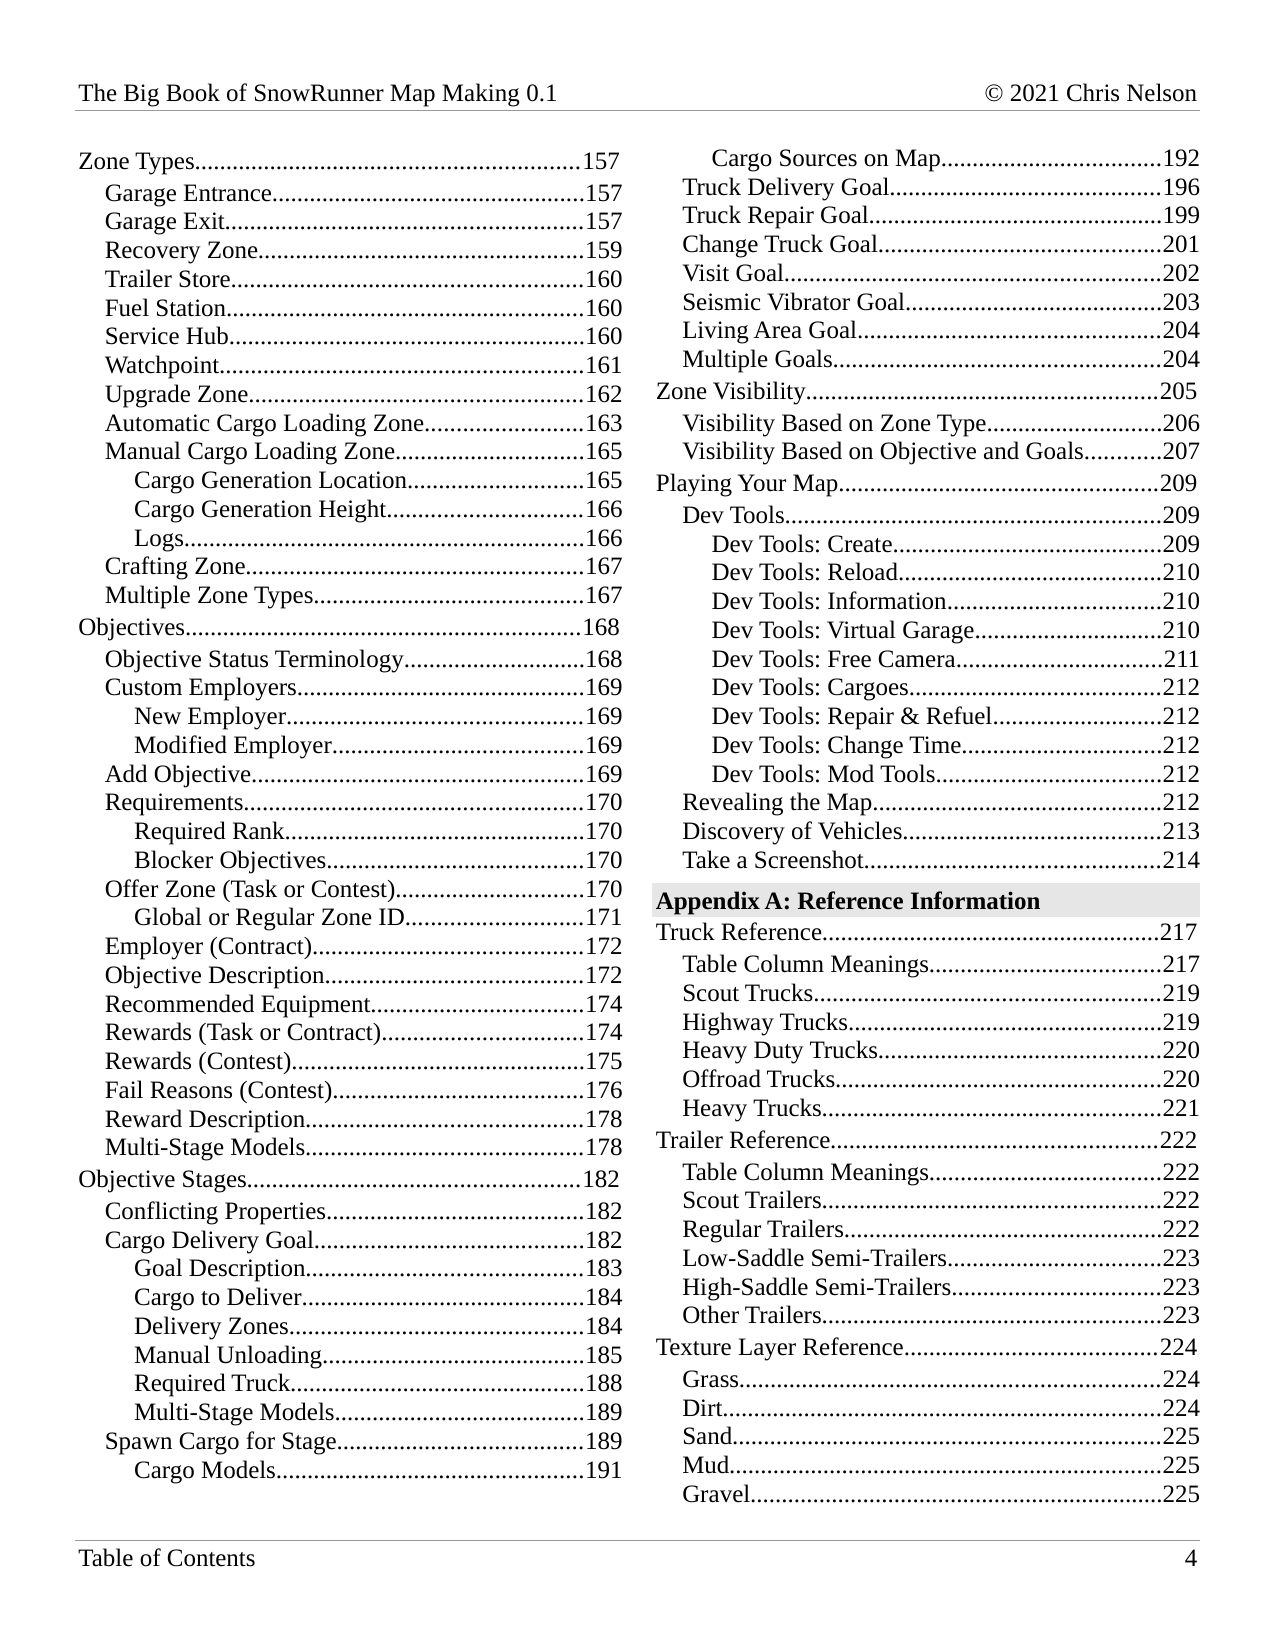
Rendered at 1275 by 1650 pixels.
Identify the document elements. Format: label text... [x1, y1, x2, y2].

text Regular Trailers 222 [682, 1214, 1200, 1243]
text Gravel 225 [682, 1479, 1200, 1508]
text Custom Employers 169 [104, 672, 622, 701]
text Dev Tools: Virtual Garage 210 [711, 615, 1200, 644]
text Appendix A: Reference Information [652, 883, 1200, 917]
text Global or Regular Zone ID 171 [134, 902, 622, 931]
text Reward Description 178 [104, 1104, 622, 1132]
text Table Column Meanings 217 [682, 949, 1200, 978]
text Employer (Contract) 172 [104, 931, 622, 960]
text Playing Your Map 209 [652, 465, 1200, 500]
text Visibility Based on Objective and Goals 207 [682, 436, 1200, 465]
text Discovery of Vehicles 213 [682, 816, 1200, 845]
text Dev Tools: Create 209 [711, 529, 1200, 557]
text Required Truck 188 [134, 1368, 622, 1397]
text Garage Entrance 157 [104, 178, 622, 206]
text Objective Status Terminology 168 [104, 644, 622, 672]
text Heavy Trucks 221 [682, 1093, 1200, 1122]
text Other Trailers 223 [682, 1300, 1200, 1329]
text Crafting Zone 167 [104, 551, 622, 580]
text Cargo to Deliver 184 [134, 1282, 622, 1311]
text Automatic Cargo Loading Zone 163 [104, 408, 622, 436]
text High-Saddle Semi-Trailers 223 [682, 1272, 1200, 1300]
text Dev Tools 209 [682, 500, 1200, 529]
text Trailer Store 160 [104, 264, 622, 293]
text Fuel Station 160 [104, 293, 622, 321]
text Recommended Equipment 174 [104, 989, 622, 1017]
text Add Objective 169 [104, 759, 622, 787]
text Manual Cargo Loading Zone 165 [104, 436, 622, 465]
text Watchpoint 161 [104, 350, 622, 379]
text Rewards (Contest) 175 [104, 1046, 622, 1075]
text Delivery Zones 184 [134, 1311, 622, 1340]
text Dev Tools: Cargoes 212 [711, 672, 1200, 701]
text Required Rank 170 [134, 816, 622, 845]
text Zone Types 157 [75, 143, 622, 178]
text Seismic Vibrator Goal 203 [682, 287, 1200, 315]
text Logs 166 [134, 523, 622, 551]
text Scout Trailers 222 [682, 1185, 1200, 1214]
text Conflicting Properties 182 [104, 1196, 622, 1225]
text Fail Reasons (Contest) 176 [104, 1075, 622, 1104]
text Mud 225 [682, 1450, 1200, 1479]
text Sand 225 [682, 1421, 1200, 1450]
text Scout Trucks 219 [682, 978, 1200, 1007]
text Multi-Stage Models 178 [104, 1132, 622, 1161]
text Requirements 170 [104, 787, 622, 816]
text Dev Tools: Mod Tools 212 [711, 759, 1200, 787]
text Recovery Zone 159 [104, 235, 622, 264]
text Cargo Sources on Map 192 [711, 143, 1200, 172]
text Visibility Based on Zone Type 206 [682, 408, 1200, 436]
text Objective Stages 182 [75, 1161, 622, 1196]
text Spawn Cargo for Stage 189 [104, 1426, 622, 1455]
text Blocker Objectives 170 [134, 845, 622, 874]
text Objectives 168 [75, 609, 622, 644]
text Service Hub 160 [104, 321, 622, 350]
text Rewards (Task or Contract) 174 [104, 1017, 622, 1046]
text Cargo Generation Location 165 [134, 465, 622, 494]
text Upgrade Zone 162 [104, 379, 622, 408]
text Truck Repair Goal 199 [682, 200, 1200, 229]
text Cargo Delivery Goal 182 [104, 1225, 622, 1253]
text Dev Tools: Repair & Refuel 212 [711, 701, 1200, 730]
text Multiple Goals 204 [682, 344, 1200, 373]
text Truck Reference 217 [652, 917, 1200, 949]
text Dev Tools: Change Time 212 [711, 730, 1200, 759]
text Zone Visibility 205 [652, 373, 1200, 408]
text Living Area Goal 204 [682, 315, 1200, 344]
text Trailer Reference 222 [652, 1122, 1200, 1157]
text Cargo Generation Height 166 [134, 494, 622, 523]
text Offer Zone (Task or Contest) 170 [104, 874, 622, 902]
text Dev Tools: Reload 210 [711, 557, 1200, 586]
text Objective Description 172 [104, 960, 622, 989]
text Table Column Meanings 222 [682, 1157, 1200, 1185]
text Manual Unloading 185 [134, 1340, 622, 1368]
text Garage Exit 157 [104, 206, 622, 235]
text Heavy Duty Trucks 220 [682, 1036, 1200, 1064]
text Modified Employer 169 [134, 730, 622, 759]
text Texture Layer Reference 224 [652, 1329, 1200, 1364]
text Take a Screenshot 214 [682, 845, 1200, 874]
text Multi-Stage Models 189 [134, 1397, 622, 1426]
text Goal Description 183 [134, 1253, 622, 1282]
text Highway Trucks 219 [682, 1007, 1200, 1036]
text New Employer 169 [134, 701, 622, 730]
text Cargo Models 191 [134, 1455, 622, 1483]
text Truck Delivery Goal 196 [682, 172, 1200, 200]
text Multiple Zone Types 167 [104, 580, 622, 609]
text Grass 224 [682, 1364, 1200, 1393]
text Dev Tools: Information 210 [711, 586, 1200, 615]
text Offroad Trucks 220 [682, 1064, 1200, 1093]
text Dirt 224 [682, 1393, 1200, 1421]
text Low-Saddle Semi-Trailers 223 [682, 1243, 1200, 1272]
text Dev Tools: Free Camera 211 [711, 644, 1200, 672]
text Change Truck Goal 201 [682, 229, 1200, 258]
text Revealing the Map 212 [682, 787, 1200, 816]
text Visit Goal 202 [682, 258, 1200, 287]
